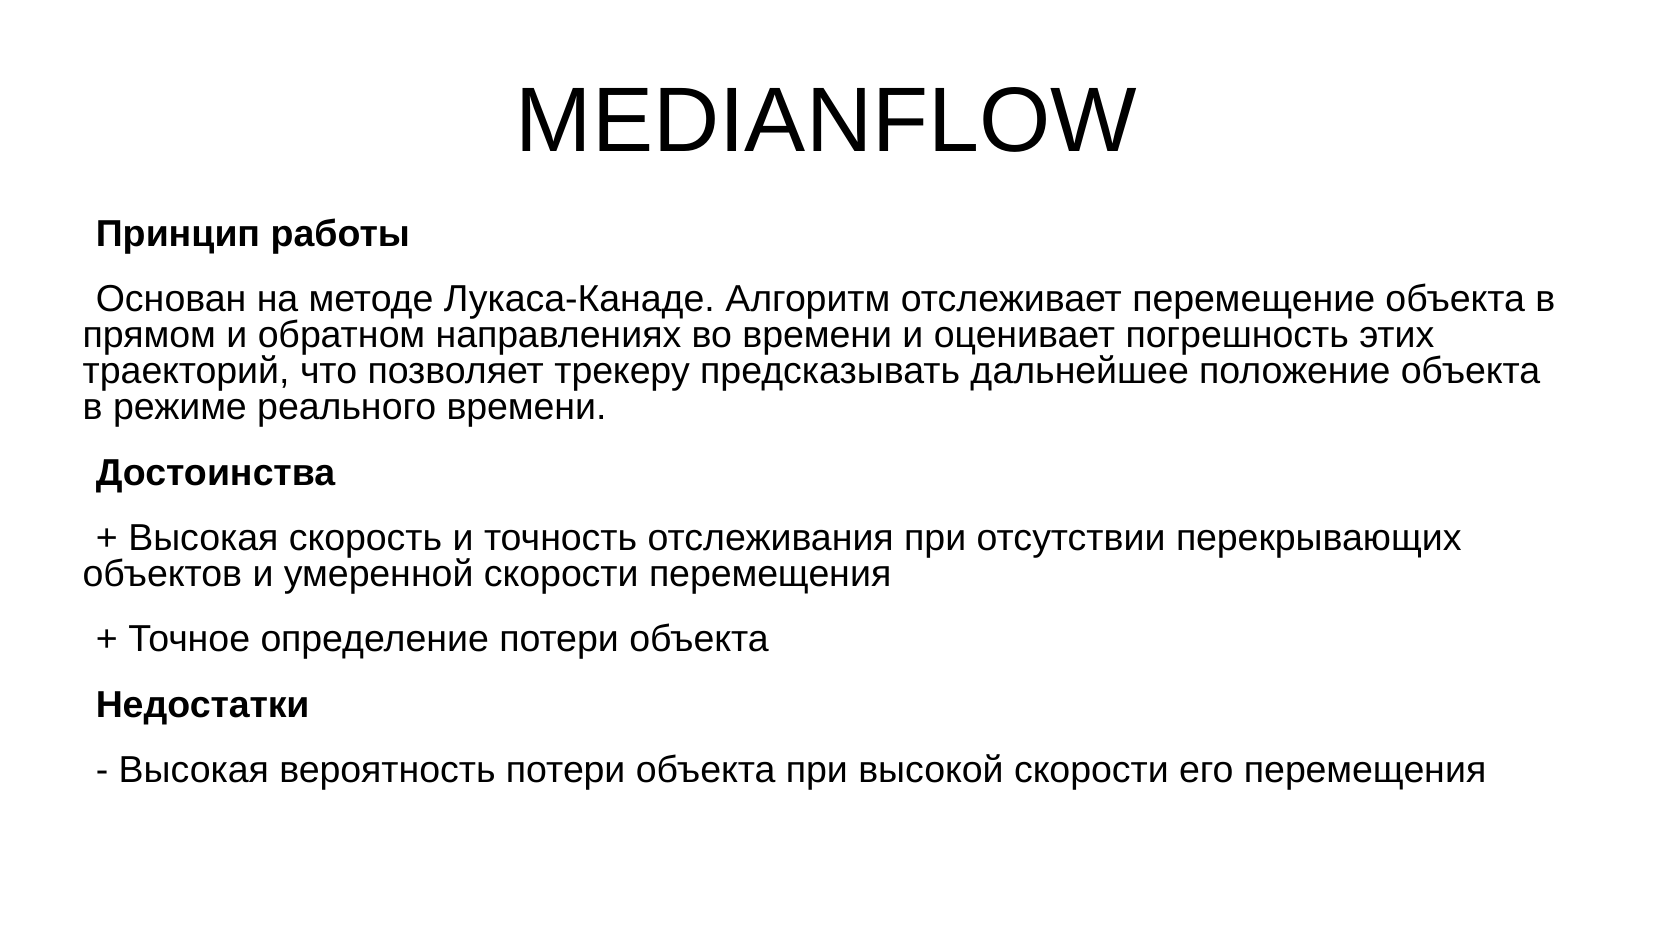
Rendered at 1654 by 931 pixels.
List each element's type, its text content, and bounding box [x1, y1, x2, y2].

title MEDIANFLOW [82, 37, 1571, 193]
list Принцип работы Основан на методе Лукаса-Канаде. Алгоритм отслеживает перемещение объекта в прямом и обратном направлениях во времени и оценивает погрешность этих траекторий, что позволяет трекеру предсказывать дальнейшее положение объекта в режиме реального времени. Достоинства + Высокая скорость и точность отслеживания при отсутствии перекрывающих объектов и умеренной скорости перемещения + Точное определение потери объекта Недостатки - Высокая вероятность потери объекта при высокой скорости его перемещения [82, 217, 1571, 804]
